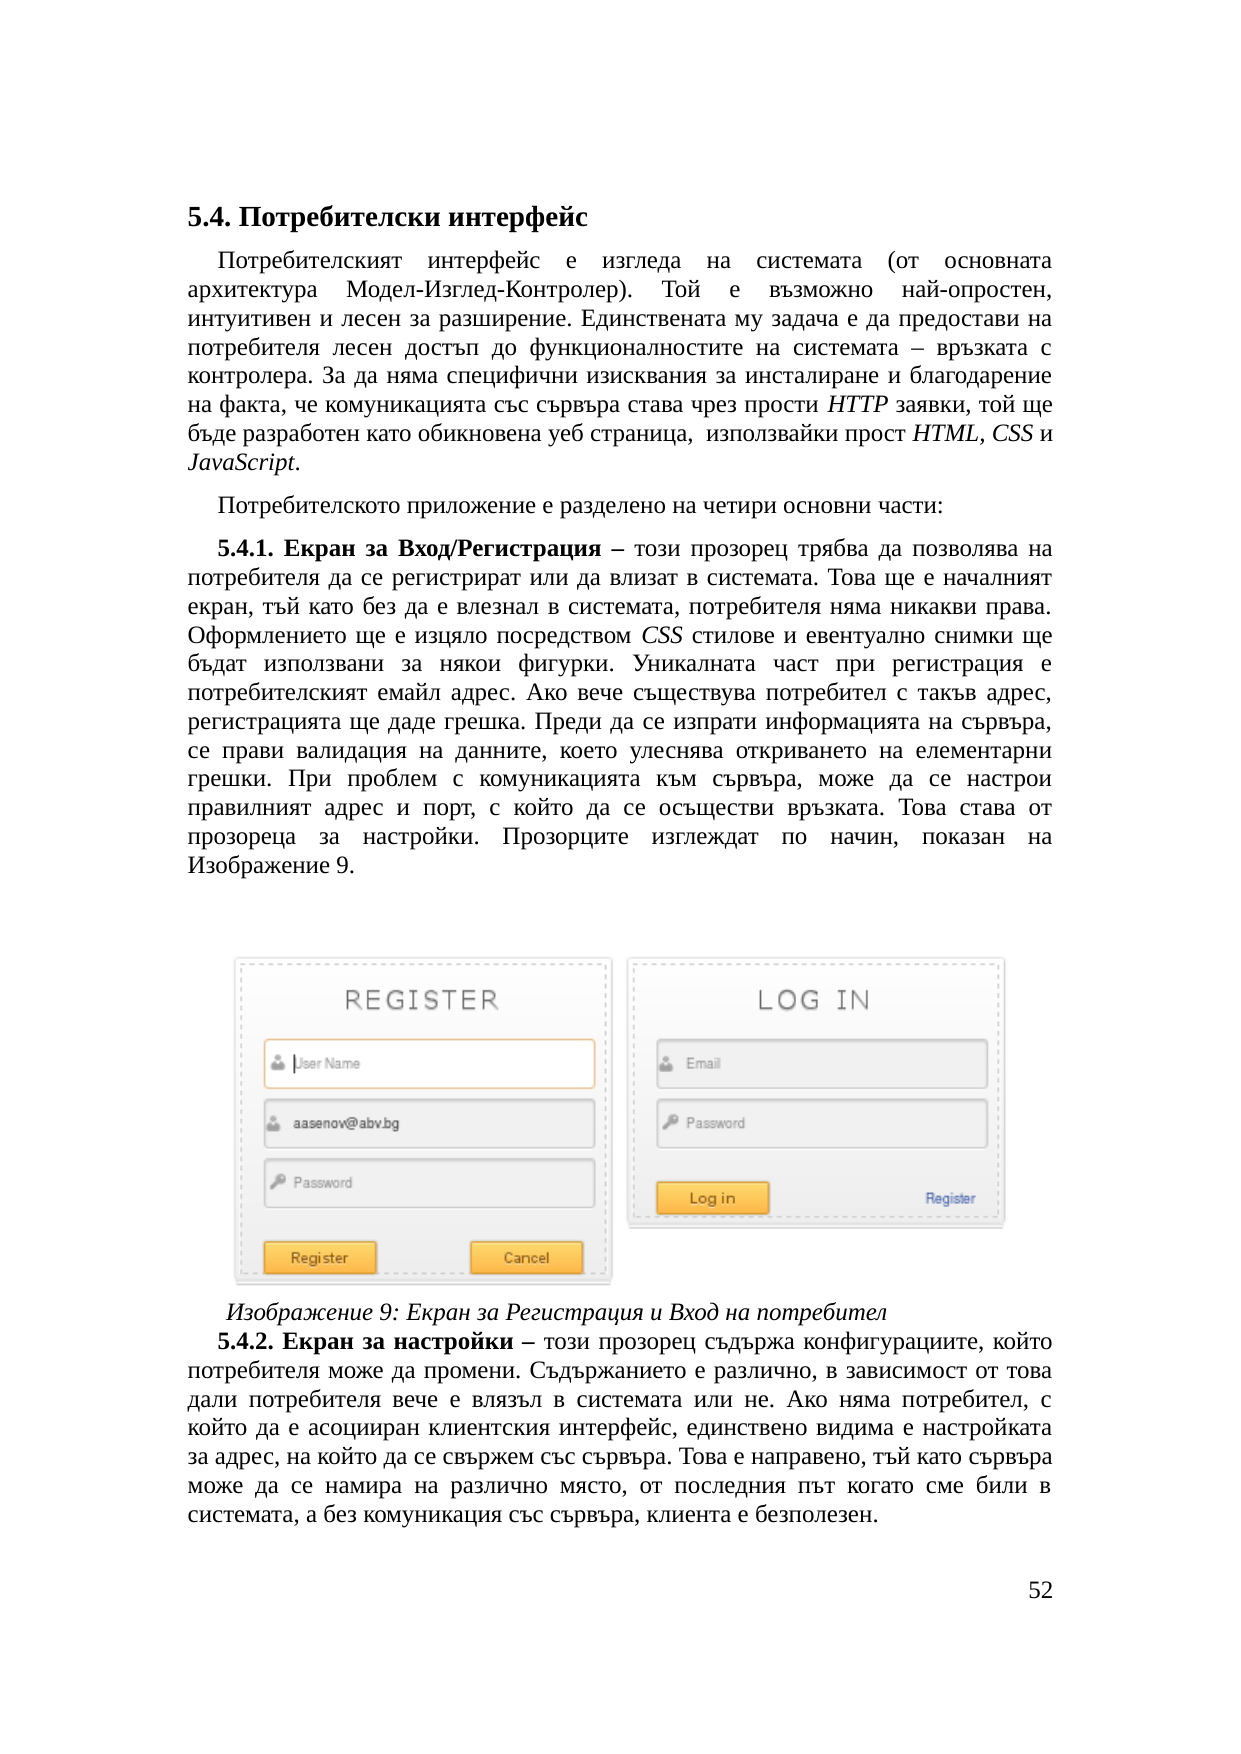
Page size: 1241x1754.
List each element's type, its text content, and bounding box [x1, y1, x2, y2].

text Потребителският интерфейс е изгледа на системата (от основната архитектура Модел-Изглед-Контролер). Той е възможно най-опростен, интуитивен и лесен за разширение. Единствената му задача е да предостави на потребителя лесен достъп до функционалностите на системата – връзката с контролера. За да няма специфични изисквания за инсталиране и благодарение на факта, че комуникацията със сървъра става чрез прости HTTP заявки, той ще бъде разработен като обикновена уеб страница, използвайки прост HTML, CSS и JavaScript. [187, 246, 1053, 476]
text Изображение 9: Екран за Регистрация и Вход на потребител [226, 1298, 1015, 1326]
text Потребителското приложение е разделено на четири основни части: [187, 490, 1053, 519]
text 5.4.1. Екран за Вход/Регистрация – този прозорец трябва да позволява на потребителя да се регистрират или да влизат в системата. Това ще е началният екран, тъй като без да е влезнал в системата, потребителя няма никакви права. Оформлението ще е изцяло посредством CSS стилове и евентуално снимки ще бъдат използвани за някои фигурки. Уникалната част при регистрация е потребителският емайл адрес. Ако вече съществува потребител с такъв адрес, регистрацията ще даде грешка. Преди да се изпрати информацията на сървъра, се прави валидация на данните, което улеснява откриването на елементарни грешки. При проблем с комуникацията към сървъра, може да се настрои правилният адрес и порт, с който да се осъществи връзката. Това става от прозореца за настройки. Прозорците изглеждат по начин, показан на Изображение 9. [187, 533, 1053, 878]
picture [225, 948, 1015, 1298]
subtitle 5.4. Потребителски интерфейс [187, 199, 1053, 233]
text 5.4.2. Екран за настройки – този прозорец съдържа конфигурациите, който потребителя може да промени. Съдържанието е различно, в зависимост от това дали потребителя вече е влязъл в системата или не. Ако няма потребител, с който да е асоцииран клиентския интерфейс, единствено видима е настройката за адрес, на който да се свържем със сървъра. Това е направено, тъй като сървъра може да се намира на различно място, от последния път когато сме били в системата, а без комуникация със сървъра, клиента е безполезен. [187, 1298, 1053, 1527]
